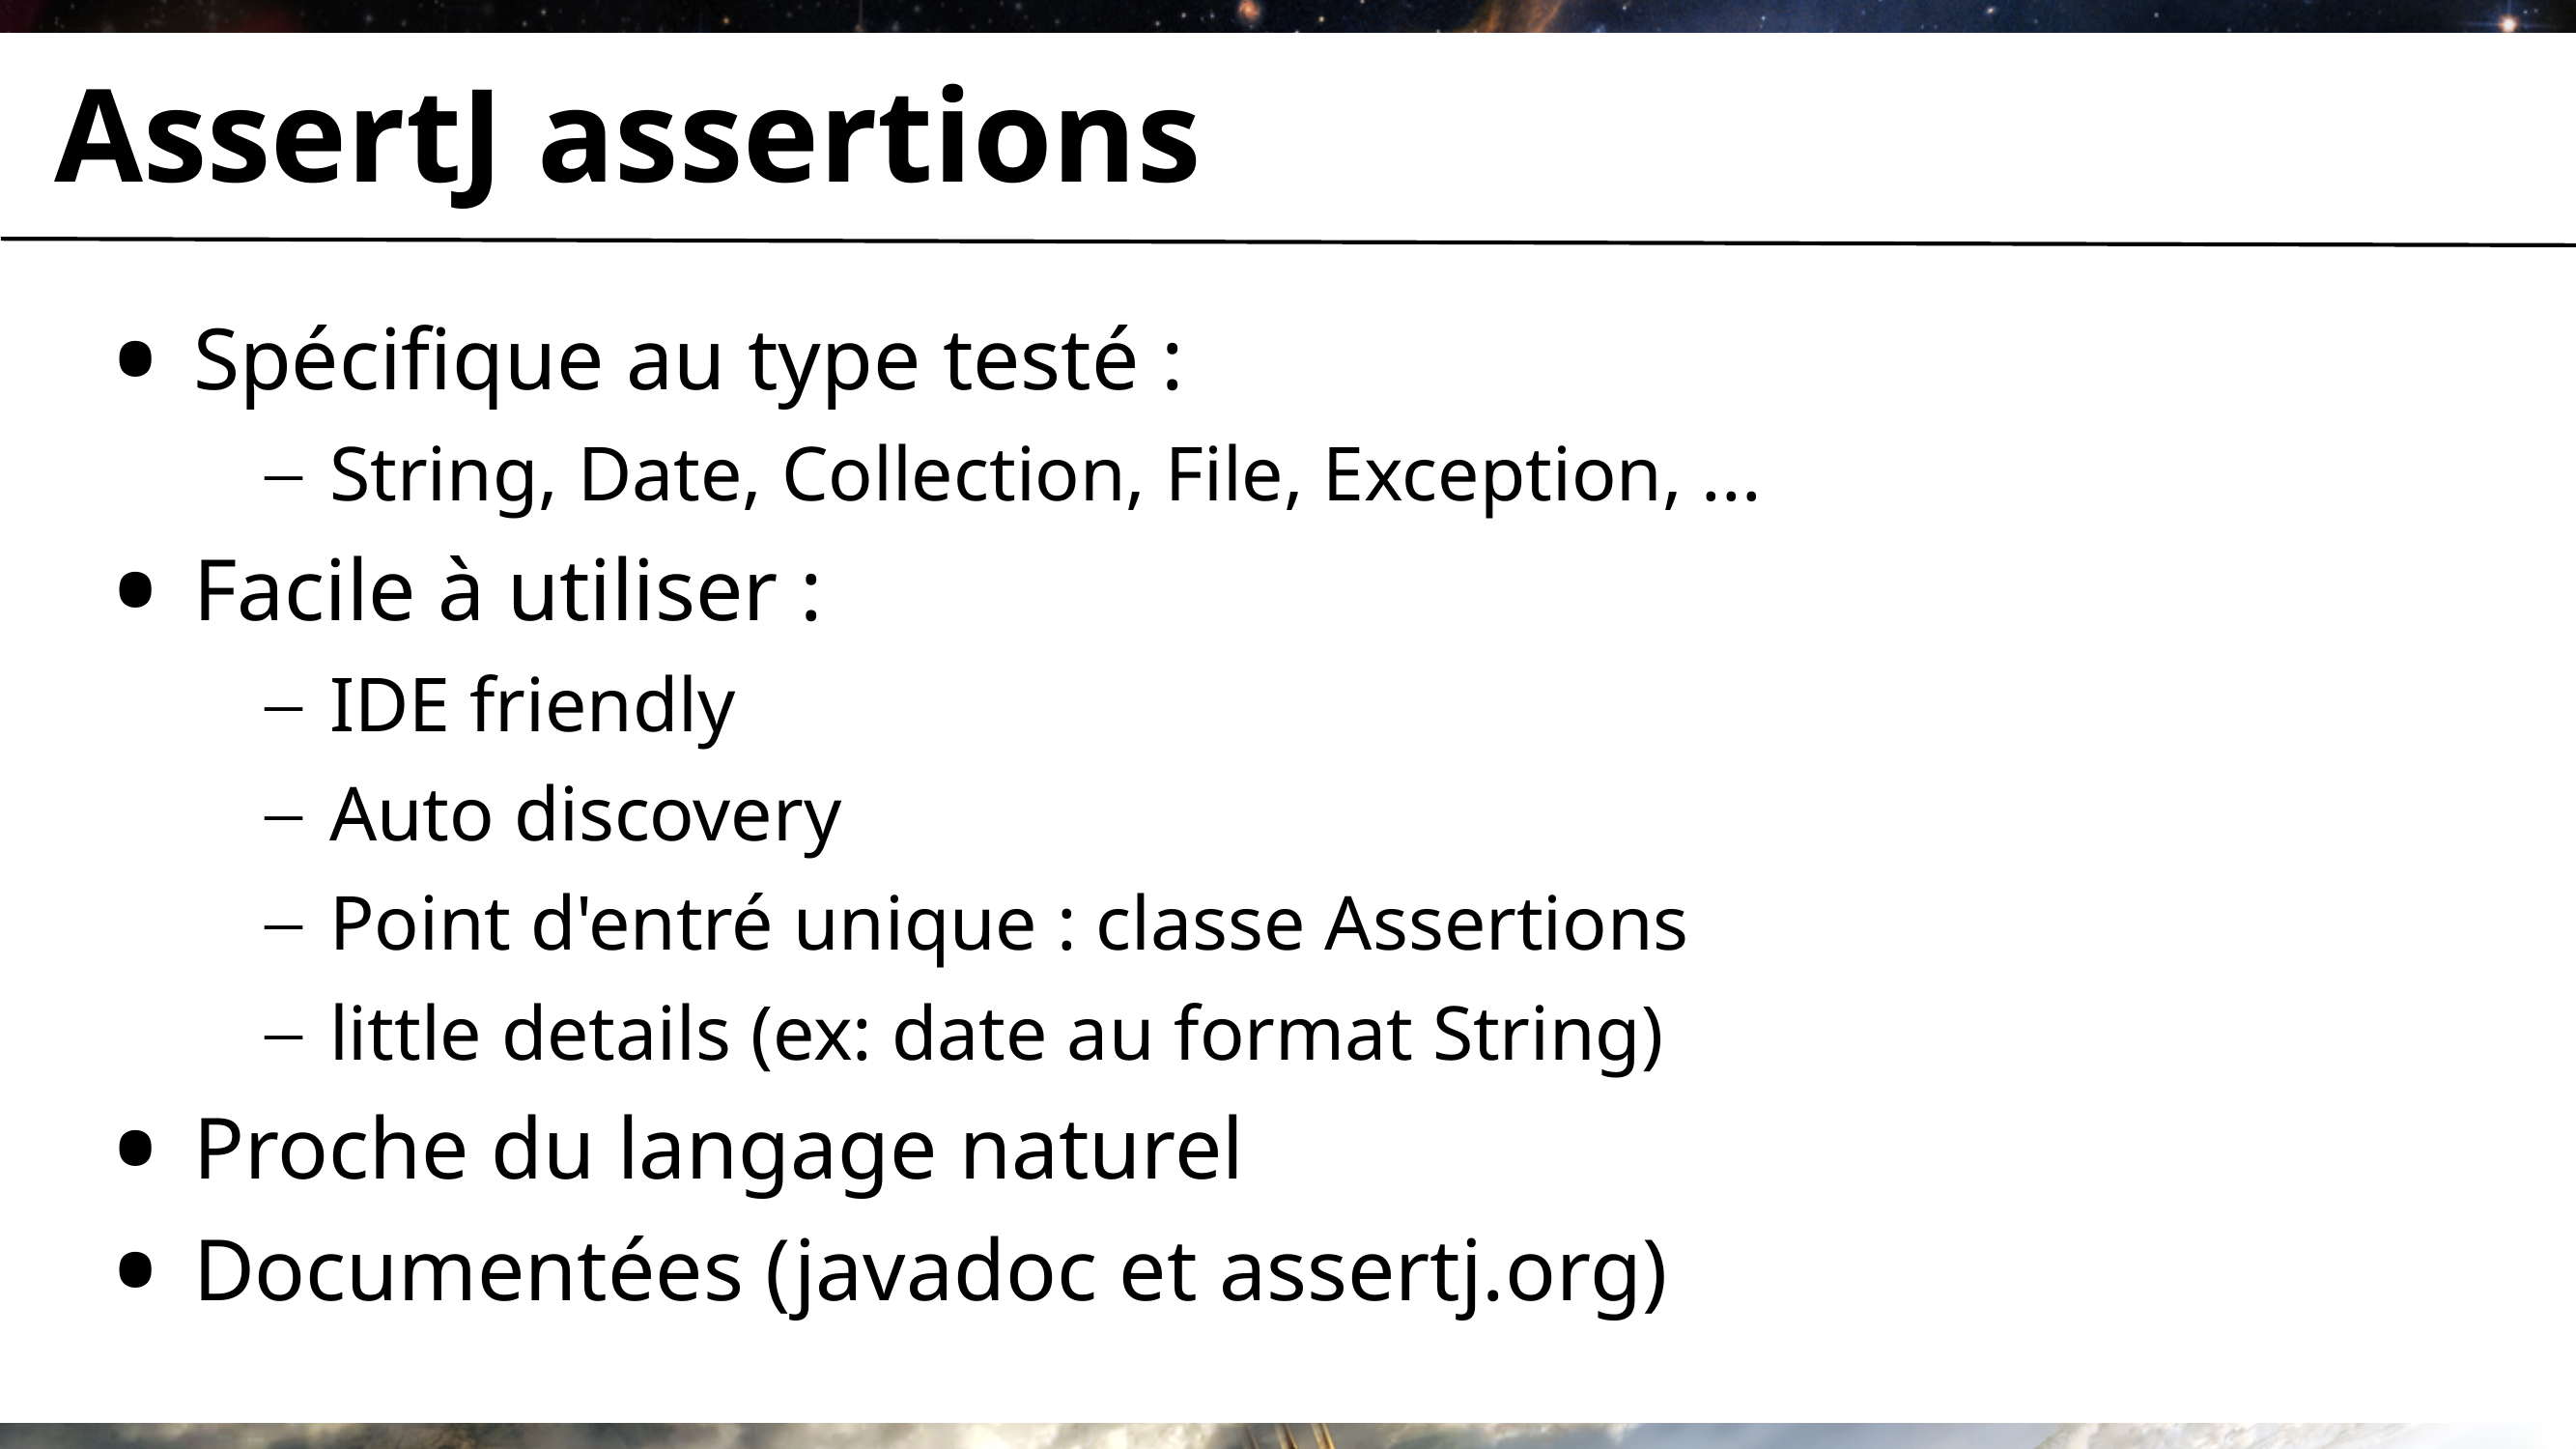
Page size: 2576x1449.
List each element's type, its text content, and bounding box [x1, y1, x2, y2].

picture [0, 1423, 2576, 1449]
list Spécifique au type testé : String, Date, Collection, File, Exception, ... Facile à utiliser : IDE friendly Auto discovery Point d'entré unique : classe Assertions little details (ex: date au format String) Proche du langage naturel Documentées (javadoc et assertj.org) [67, 297, 2408, 1358]
title AssertJ assertions [45, 12, 2528, 250]
picture [0, 0, 2576, 33]
